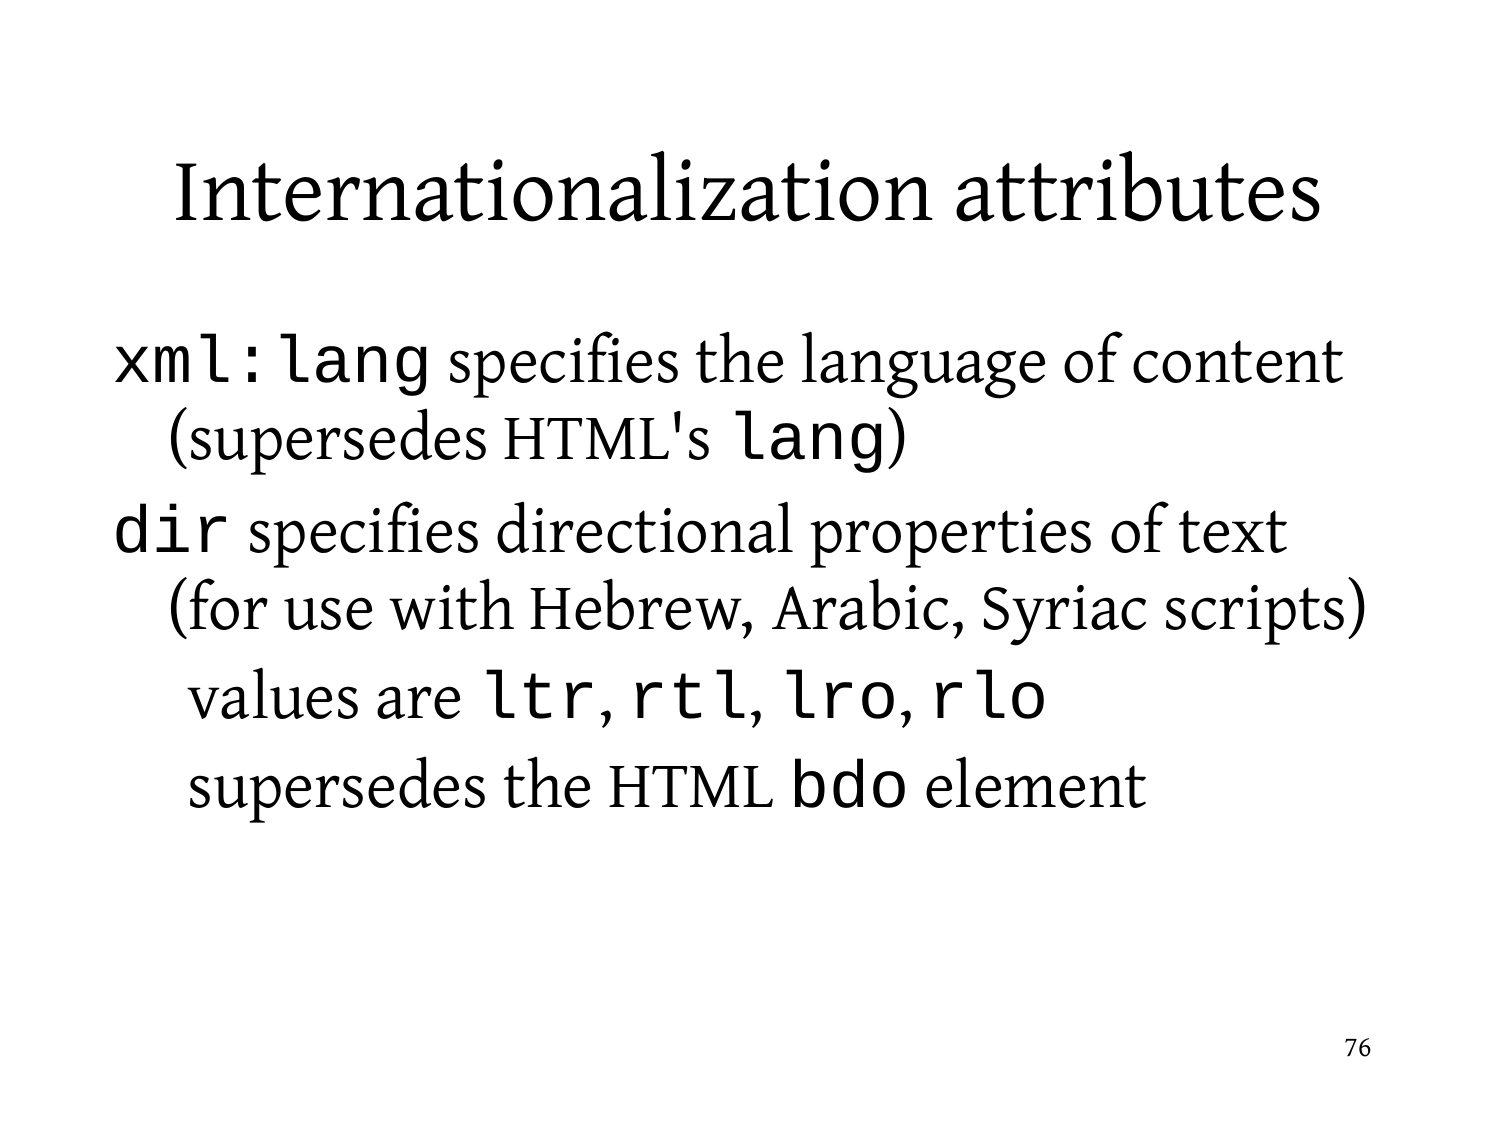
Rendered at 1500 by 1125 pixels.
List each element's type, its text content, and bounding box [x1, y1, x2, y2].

title Internationalization attributes [112, 63, 1387, 324]
list xml:lang specifies the language of content (supersedes HTML's lang) dir specifies directional properties of text (for use with Hebrew, Arabic, Syriac scripts) values are ltr, rtl, lro, rlo supersedes the HTML bdo element [112, 324, 1387, 1000]
